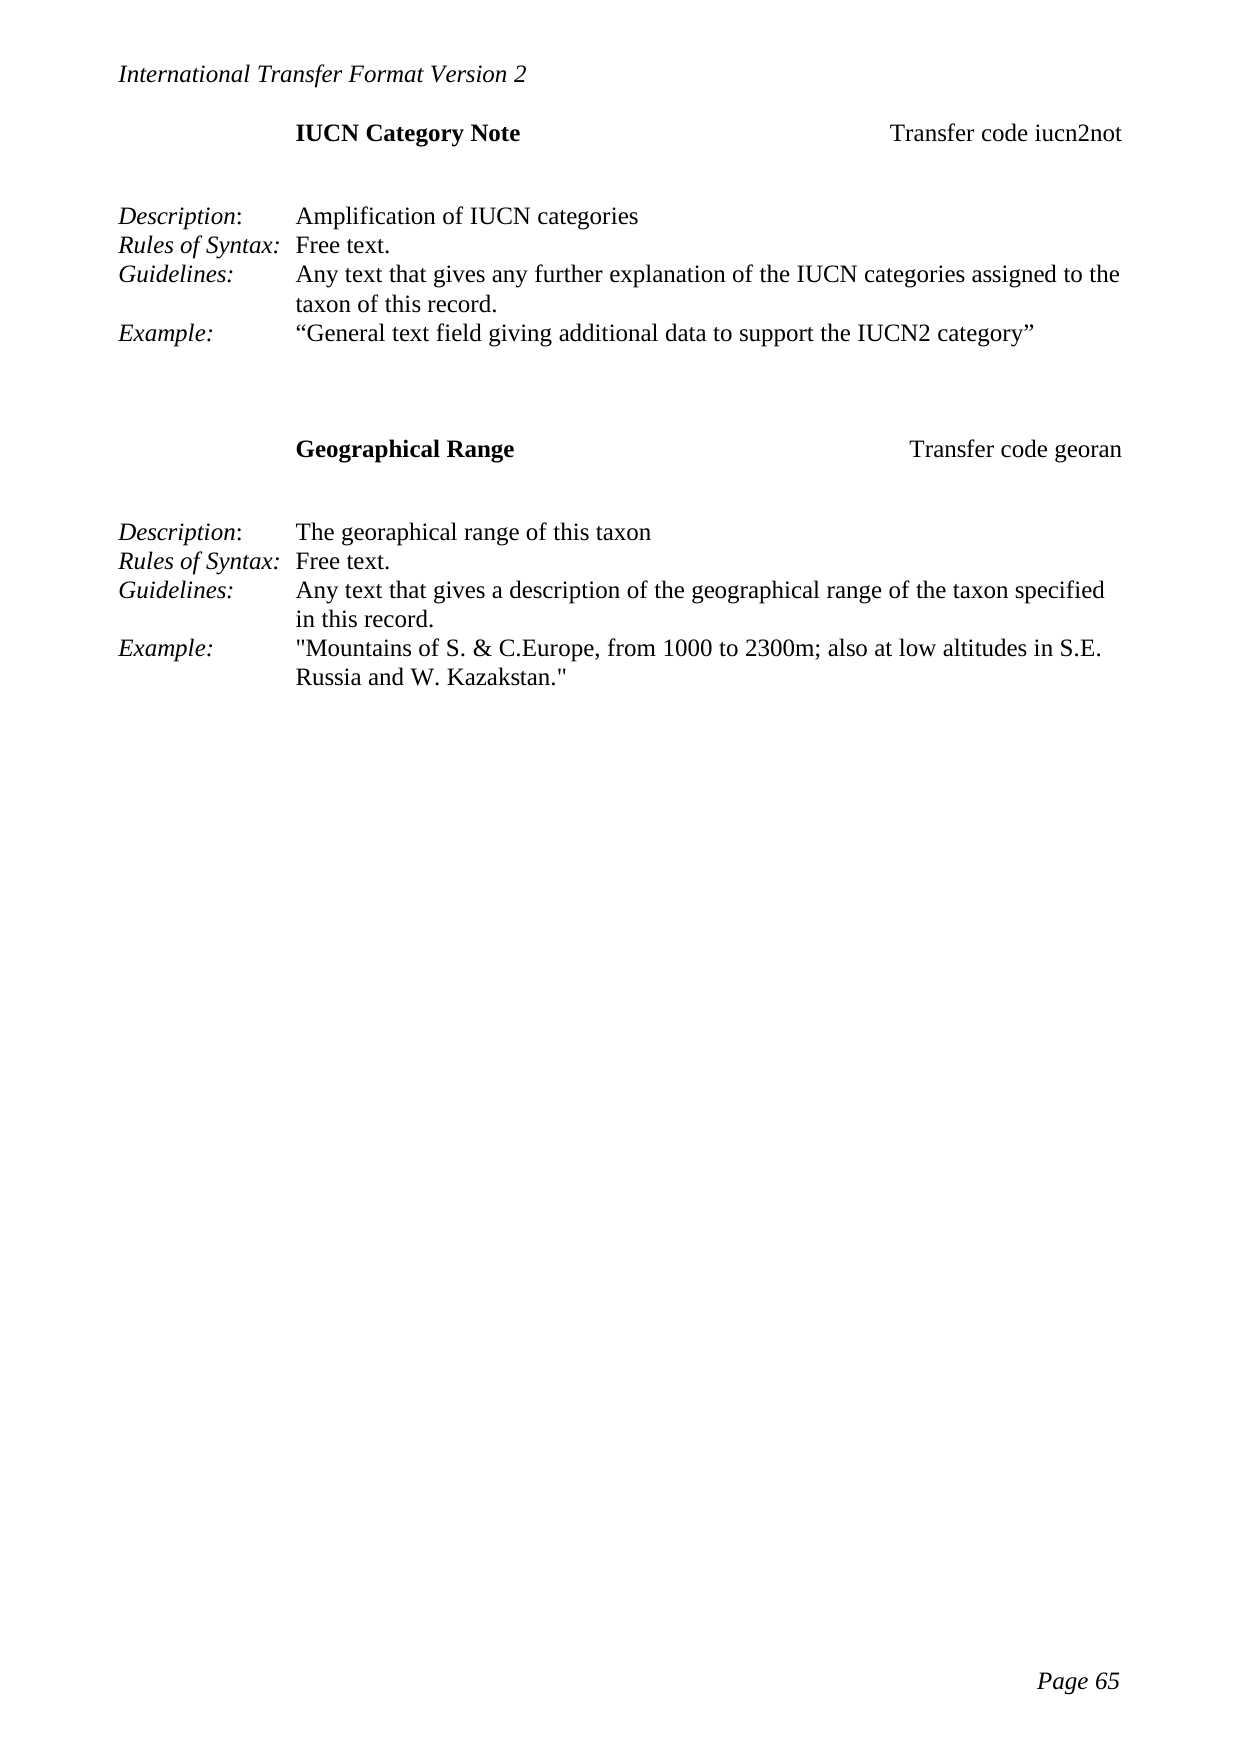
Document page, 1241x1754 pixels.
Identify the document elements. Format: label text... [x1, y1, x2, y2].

text Example: "Mountains of S. & C.Europe, from 1000 to 2300m; also at low altitudes in S.E. Russia and W. Kazakstan." [118, 633, 1122, 691]
text Rules of Syntax: Free text. [118, 546, 1122, 575]
text Rules of Syntax: Free text. [118, 230, 1122, 259]
text Description: The georaphical range of this taxon [118, 517, 1122, 546]
text Example: “General text field giving additional data to support the IUCN2 category” [118, 317, 1122, 347]
text Guidelines: Any text that gives any further explanation of the IUCN categories assigned to the taxon of this record. [118, 259, 1122, 317]
text IUCN Category Note Transfer code iucn2not [118, 118, 1122, 147]
text Guidelines: Any text that gives a description of the geographical range of the taxon specified in this record. [118, 575, 1122, 633]
text Geographical Range Transfer code georan [118, 434, 1122, 463]
text Description: Amplification of IUCN categories [118, 201, 1122, 230]
